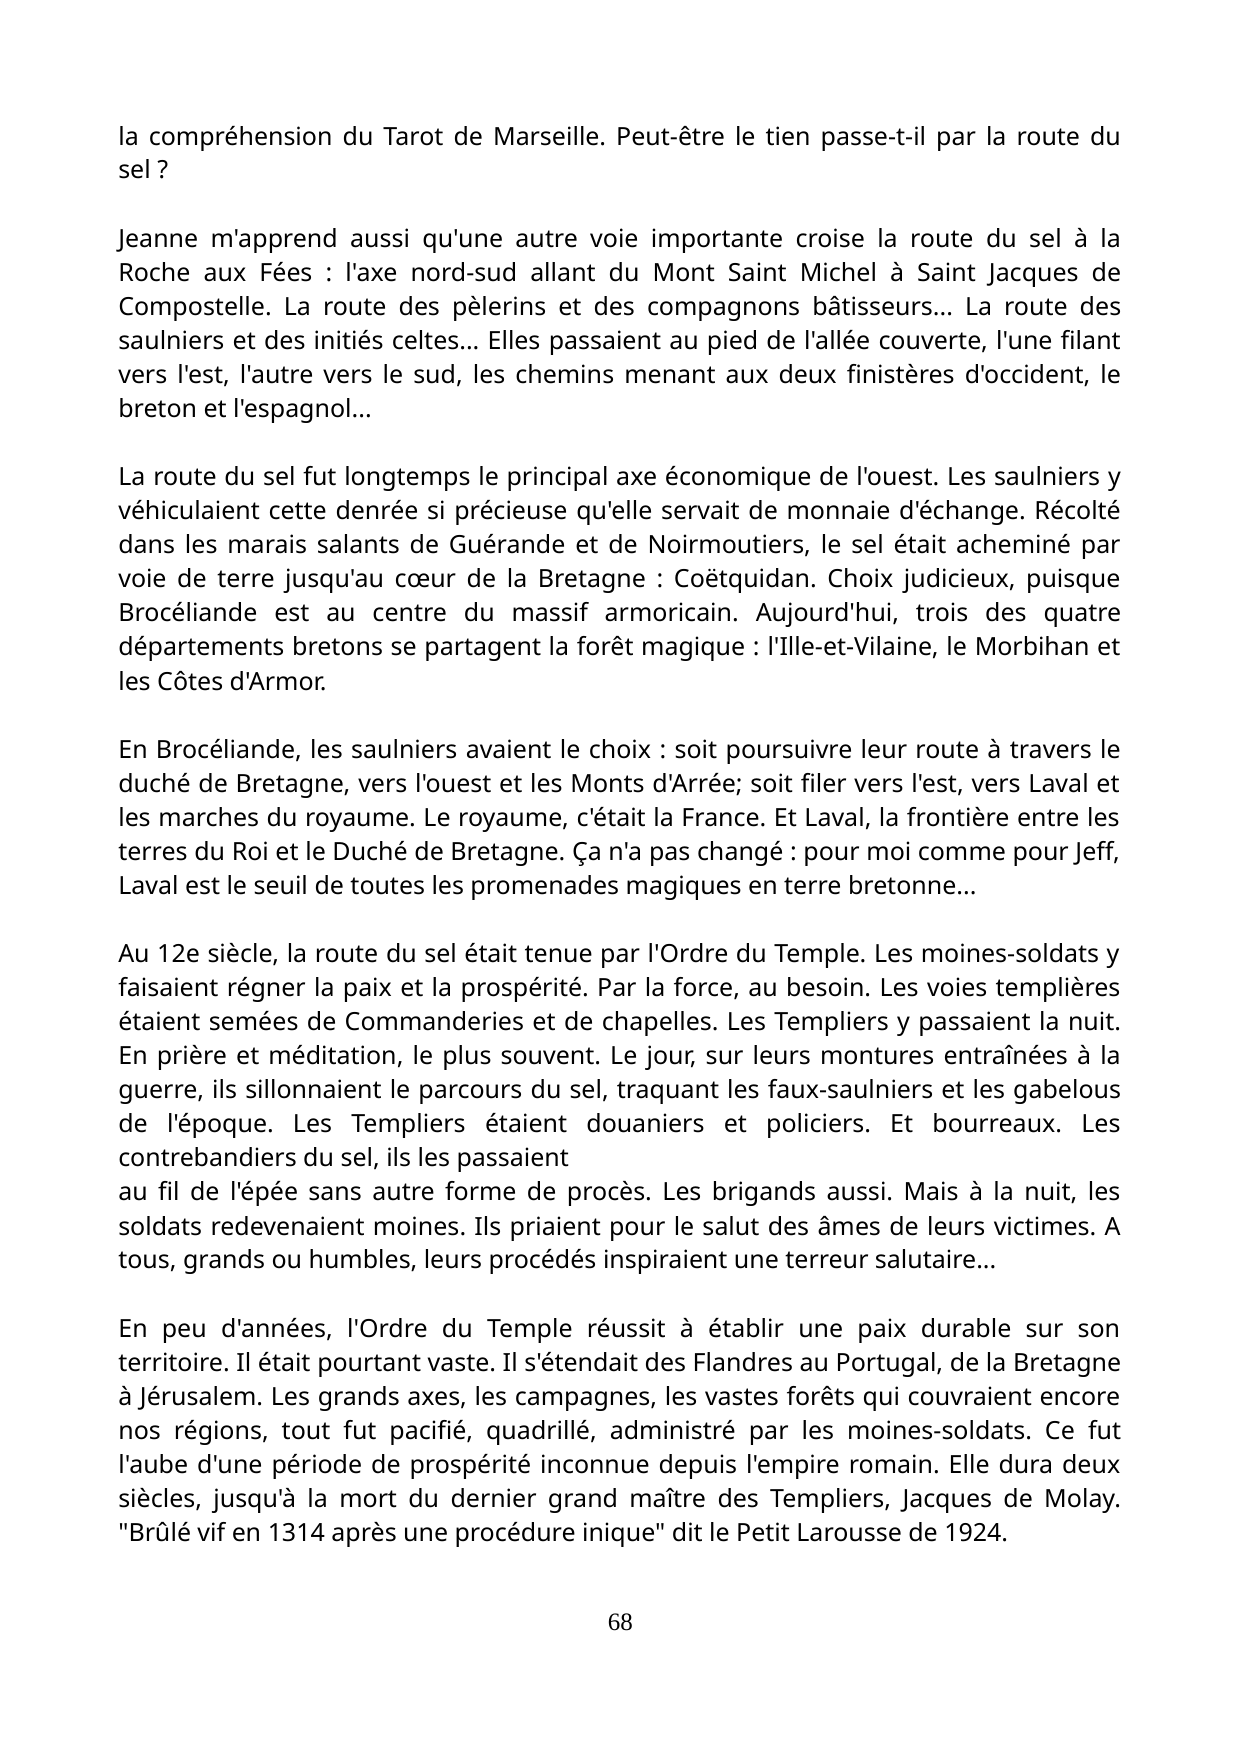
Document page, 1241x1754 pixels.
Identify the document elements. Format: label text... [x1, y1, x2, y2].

text au fil de l'épée sans autre forme de procès. Les brigands aussi. Mais à la nuit, les soldats redevenaient moines. Ils priaient pour le salut des âmes de leurs victimes. A tous, grands ou humbles, leurs procédés inspiraient une terreur salutaire... [118, 1174, 1122, 1276]
text Au 12e siècle, la route du sel était tenue par l'Ordre du Temple. Les moines-soldats y faisaient régner la paix et la prospérité. Par la force, au besoin. Les voies templières étaient semées de Commanderies et de chapelles. Les Templiers y passaient la nuit. En prière et méditation, le plus souvent. Le jour, sur leurs montures entraînées à la guerre, ils sillonnaient le parcours du sel, traquant les faux-saulniers et les gabelous de l'époque. Les Templiers étaient douaniers et policiers. Et bourreaux. Les contrebandiers du sel, ils les passaient [118, 936, 1122, 1174]
text la compréhension du Tarot de Marseille. Peut-être le tien passe-t-il par la route du sel ? [118, 118, 1122, 186]
text La route du sel fut longtemps le principal axe économique de l'ouest. Les saulniers y véhiculaient cette denrée si précieuse qu'elle servait de monnaie d'échange. Récolté dans les marais salants de Guérande et de Noirmoutiers, le sel était acheminé par voie de terre jusqu'au cœur de la Bretagne : Coëtquidan. Choix judicieux, puisque Brocéliande est au centre du massif armoricain. Aujourd'hui, trois des quatre départements bretons se partagent la forêt magique : l'Ille-et-Vilaine, le Morbihan et les Côtes d'Armor. [118, 459, 1122, 697]
text Jeanne m'apprend aussi qu'une autre voie importante croise la route du sel à la Roche aux Fées : l'axe nord-sud allant du Mont Saint Michel à Saint Jacques de Compostelle. La route des pèlerins et des compagnons bâtisseurs... La route des saulniers et des initiés celtes... Elles passaient au pied de l'allée couverte, l'une filant vers l'est, l'autre vers le sud, les chemins menant aux deux finistères d'occident, le breton et l'espagnol... [118, 220, 1122, 425]
text En peu d'années, l'Ordre du Temple réussit à établir une paix durable sur son territoire. Il était pourtant vaste. Il s'étendait des Flandres au Portugal, de la Bretagne à Jérusalem. Les grands axes, les campagnes, les vastes forêts qui couvraient encore nos régions, tout fut pacifié, quadrillé, administré par les moines-soldats. Ce fut l'aube d'une période de prospérité inconnue depuis l'empire romain. Elle dura deux siècles, jusqu'à la mort du dernier grand maître des Templiers, Jacques de Molay. "Brûlé vif en 1314 après une procédure inique" dit le Petit Larousse de 1924. [118, 1310, 1122, 1549]
text En Brocéliande, les saulniers avaient le choix : soit poursuivre leur route à travers le duché de Bretagne, vers l'ouest et les Monts d'Arrée; soit filer vers l'est, vers Laval et les marches du royaume. Le royaume, c'était la France. Et Laval, la frontière entre les terres du Roi et le Duché de Bretagne. Ça n'a pas changé : pour moi comme pour Jeff, Laval est le seuil de toutes les promenades magiques en terre bretonne... [118, 731, 1122, 902]
